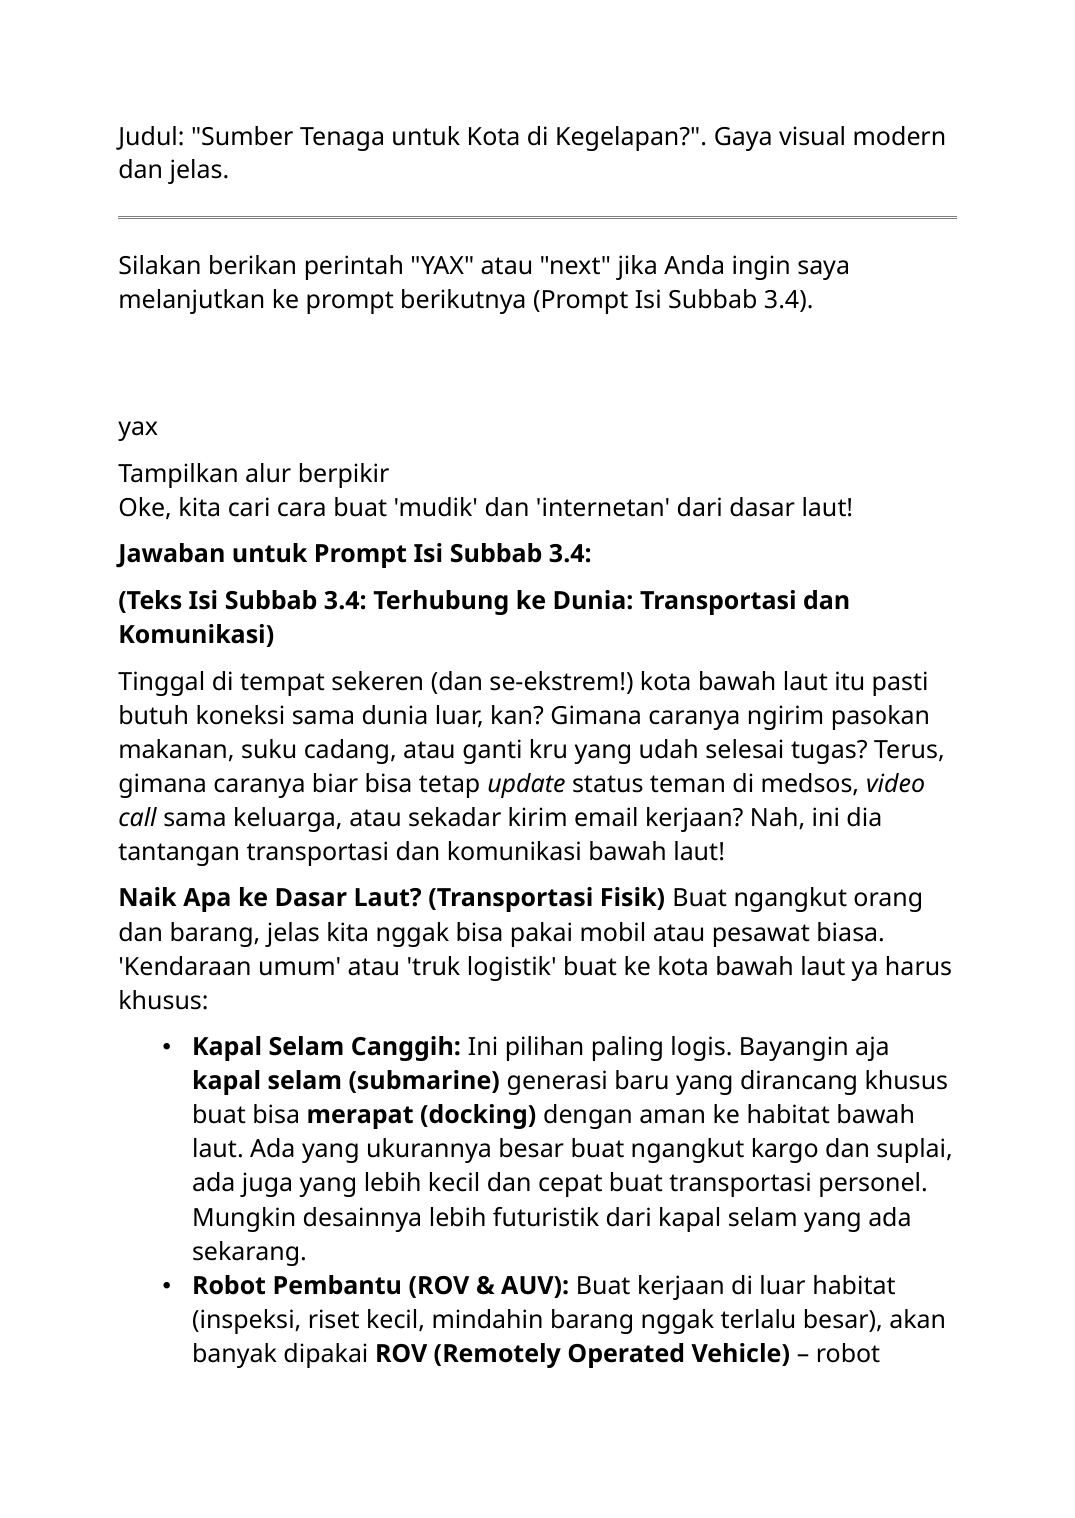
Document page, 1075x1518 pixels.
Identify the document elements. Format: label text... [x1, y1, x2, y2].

text yax [118, 409, 957, 443]
text Naik Apa ke Dasar Laut? (Transportasi Fisik) Buat ngangkut orang dan barang, jelas kita nggak bisa pakai mobil atau pesawat biasa. 'Kendaraan umum' atau 'truk logistik' buat ke kota bawah laut ya harus khusus: [118, 880, 957, 1016]
list Robot Pembantu (ROV & AUV): Buat kerjaan di luar habitat (inspeksi, riset kecil, mindahin barang nggak terlalu besar), akan banyak dipakai ROV (Remotely Operated Vehicle) – robot [162, 1267, 957, 1369]
text (Teks Isi Subbab 3.4: Terhubung ke Dunia: Transportasi dan Komunikasi) [118, 583, 957, 651]
text Tampilkan alur berpikir [118, 455, 957, 489]
text Oke, kita cari cara buat 'mudik' dan 'internetan' dari dasar laut! [118, 489, 957, 523]
text Judul: "Sumber Tenaga untuk Kota di Kegelapan?". Gaya visual modern dan jelas. [118, 118, 957, 186]
text Silakan berikan perintah "YAX" atau "next" jika Anda ingin saya melanjutkan ke prompt berikutnya (Prompt Isi Subbab 3.4). [118, 248, 957, 316]
text Jawaban untuk Prompt Isi Subbab 3.4: [118, 536, 957, 570]
text Tinggal di tempat sekeren (dan se-ekstrem!) kota bawah laut itu pasti butuh koneksi sama dunia luar, kan? Gimana caranya ngirim pasokan makanan, suku cadang, atau ganti kru yang udah selesai tugas? Terus, gimana caranya biar bisa tetap update status teman di medsos, video call sama keluarga, atau sekadar kirim email kerjaan? Nah, ini dia tantangan transportasi dan komunikasi bawah laut! [118, 663, 957, 868]
list Kapal Selam Canggih: Ini pilihan paling logis. Bayangin aja kapal selam (submarine) generasi baru yang dirancang khusus buat bisa merapat (docking) dengan aman ke habitat bawah laut. Ada yang ukurannya besar buat ngangkut kargo dan suplai, ada juga yang lebih kecil dan cepat buat transportasi personel. Mungkin desainnya lebih futuristik dari kapal selam yang ada sekarang. [162, 1029, 957, 1267]
